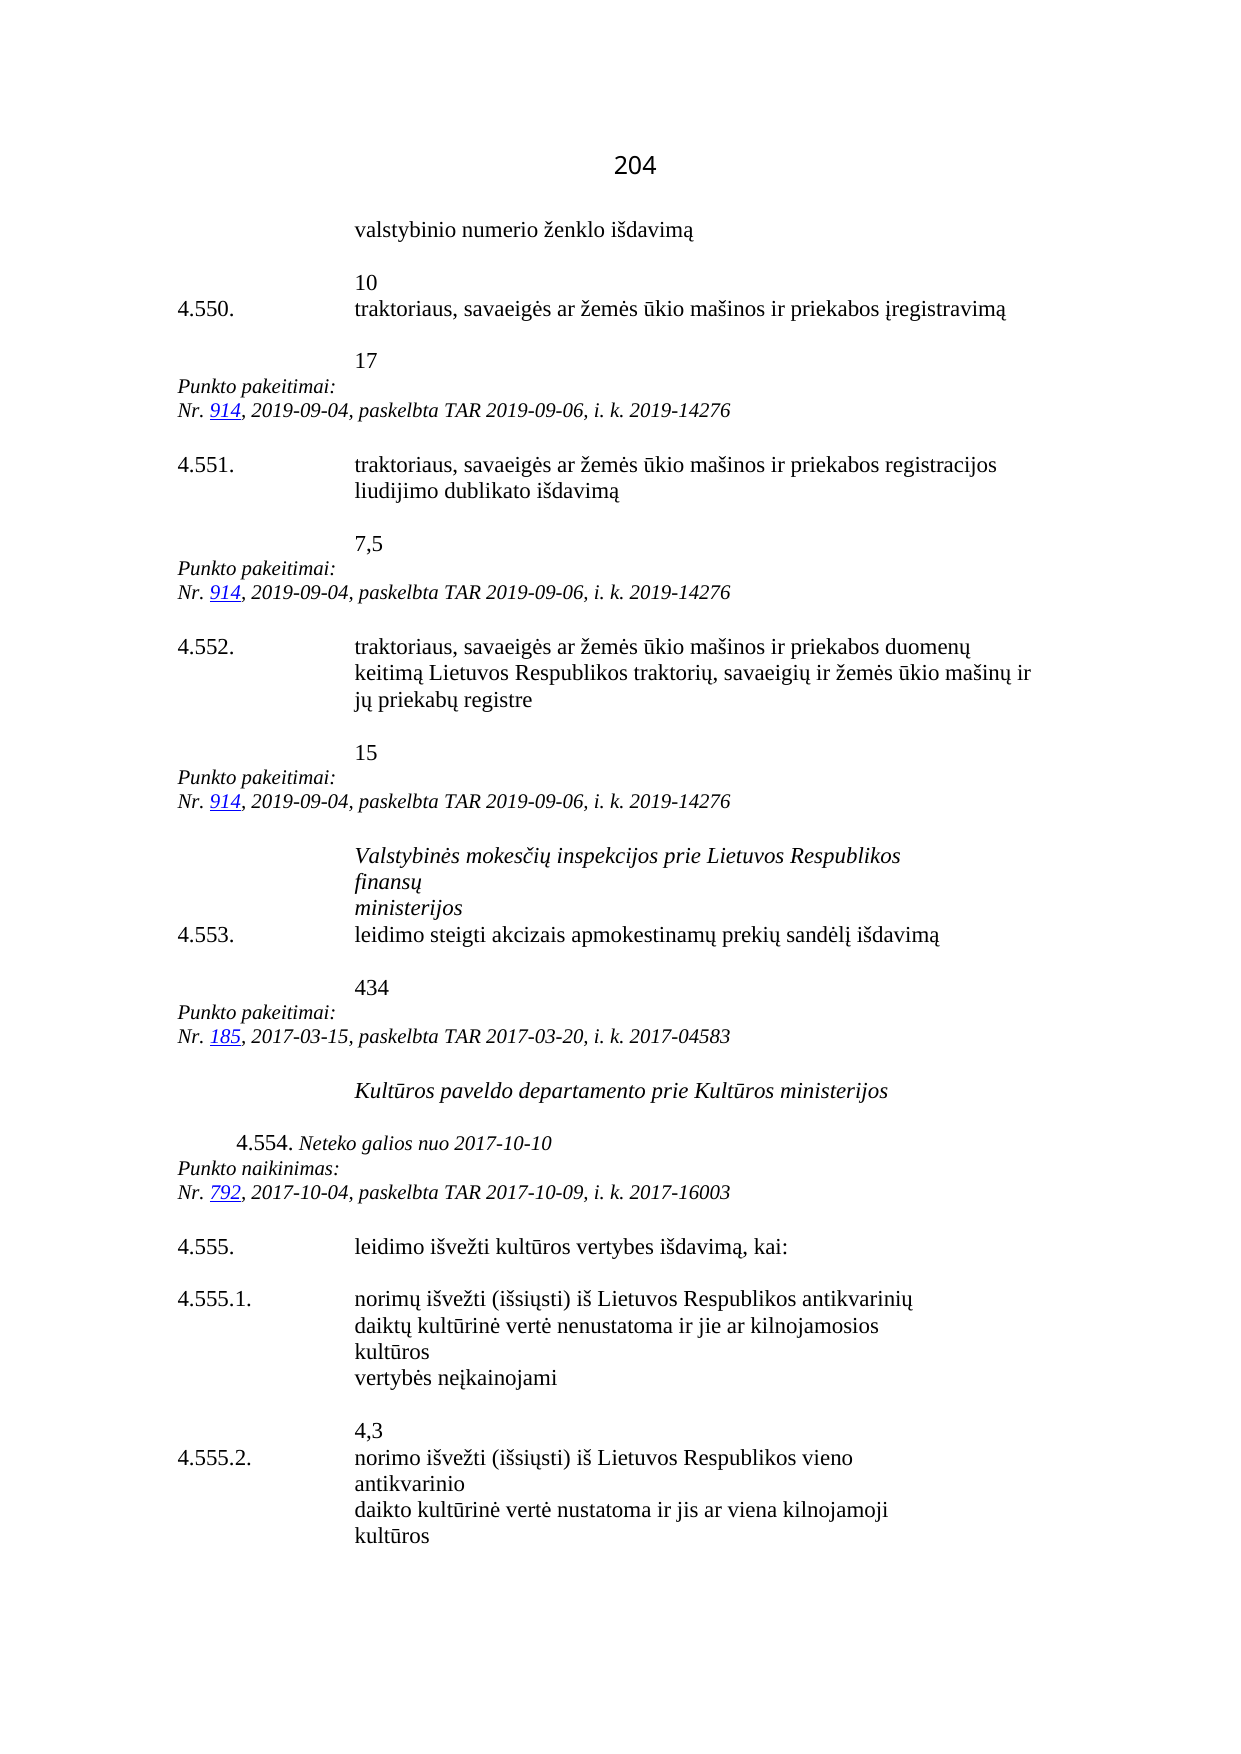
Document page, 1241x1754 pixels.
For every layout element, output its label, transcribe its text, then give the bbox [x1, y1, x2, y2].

text Nr. 914, 2019-09-04, paskelbta TAR 2019-09-06, i. k. 2019-14276 [177, 580, 1093, 604]
text 4.555.1. norimų išvežti (išsiųsti) iš Lietuvos Respublikos antikvarinių [177, 1285, 945, 1312]
text 4.555.2. norimo išvežti (išsiųsti) iš Lietuvos Respublikos vieno antikvarinio [177, 1443, 945, 1496]
text 4.551. traktoriaus, savaeigės ar žemės ūkio mašinos ir priekabos registracijos liudijimo dublikato išdavimą 7,5 [177, 451, 1034, 556]
text 4.552. traktoriaus, savaeigės ar žemės ūkio mašinos ir priekabos duomenų keitimą Lietuvos Respublikos traktorių, savaeigių ir žemės ūkio mašinų ir jų priekabų registre 15 [177, 633, 1034, 765]
text Punkto pakeitimai: [177, 374, 1093, 398]
text Punkto naikinimas: [177, 1156, 1093, 1180]
text Nr. 914, 2019-09-04, paskelbta TAR 2019-09-06, i. k. 2019-14276 [177, 398, 1093, 422]
text 4.554. Neteko galios nuo 2017-10-10 [177, 1129, 1093, 1156]
text Valstybinės mokesčių inspekcijos prie Lietuvos Respublikos finansų ministerijos [354, 842, 945, 921]
text 4.555. leidimo išvežti kultūros vertybes išdavimą, kai: [177, 1233, 945, 1285]
text Nr. 914, 2019-09-04, paskelbta TAR 2019-09-06, i. k. 2019-14276 [177, 789, 1093, 813]
text 4.553. leidimo steigti akcizais apmokestinamų prekių sandėlį išdavimą 434 [177, 921, 945, 1000]
text daiktų kultūrinė vertė nenustatoma ir jie ar kilnojamosios kultūros [354, 1312, 945, 1364]
text vertybės neįkainojami 4,3 [354, 1364, 945, 1443]
text valstybinio numerio ženklo išdavimą 10 [354, 216, 945, 295]
text Punkto pakeitimai: [177, 1000, 1093, 1024]
text Nr. 185, 2017-03-15, paskelbta TAR 2017-03-20, i. k. 2017-04583 [177, 1024, 1093, 1048]
text 4.550. traktoriaus, savaeigės ar žemės ūkio mašinos ir priekabos įregistravimą 17 [177, 295, 1034, 374]
text Kultūros paveldo departamento prie Kultūros ministerijos [354, 1077, 945, 1129]
text Punkto pakeitimai: [177, 556, 1093, 580]
text daikto kultūrinė vertė nustatoma ir jis ar viena kilnojamoji kultūros [354, 1496, 945, 1549]
text Punkto pakeitimai: [177, 765, 1093, 789]
text Nr. 792, 2017-10-04, paskelbta TAR 2017-10-09, i. k. 2017-16003 [177, 1180, 1093, 1204]
